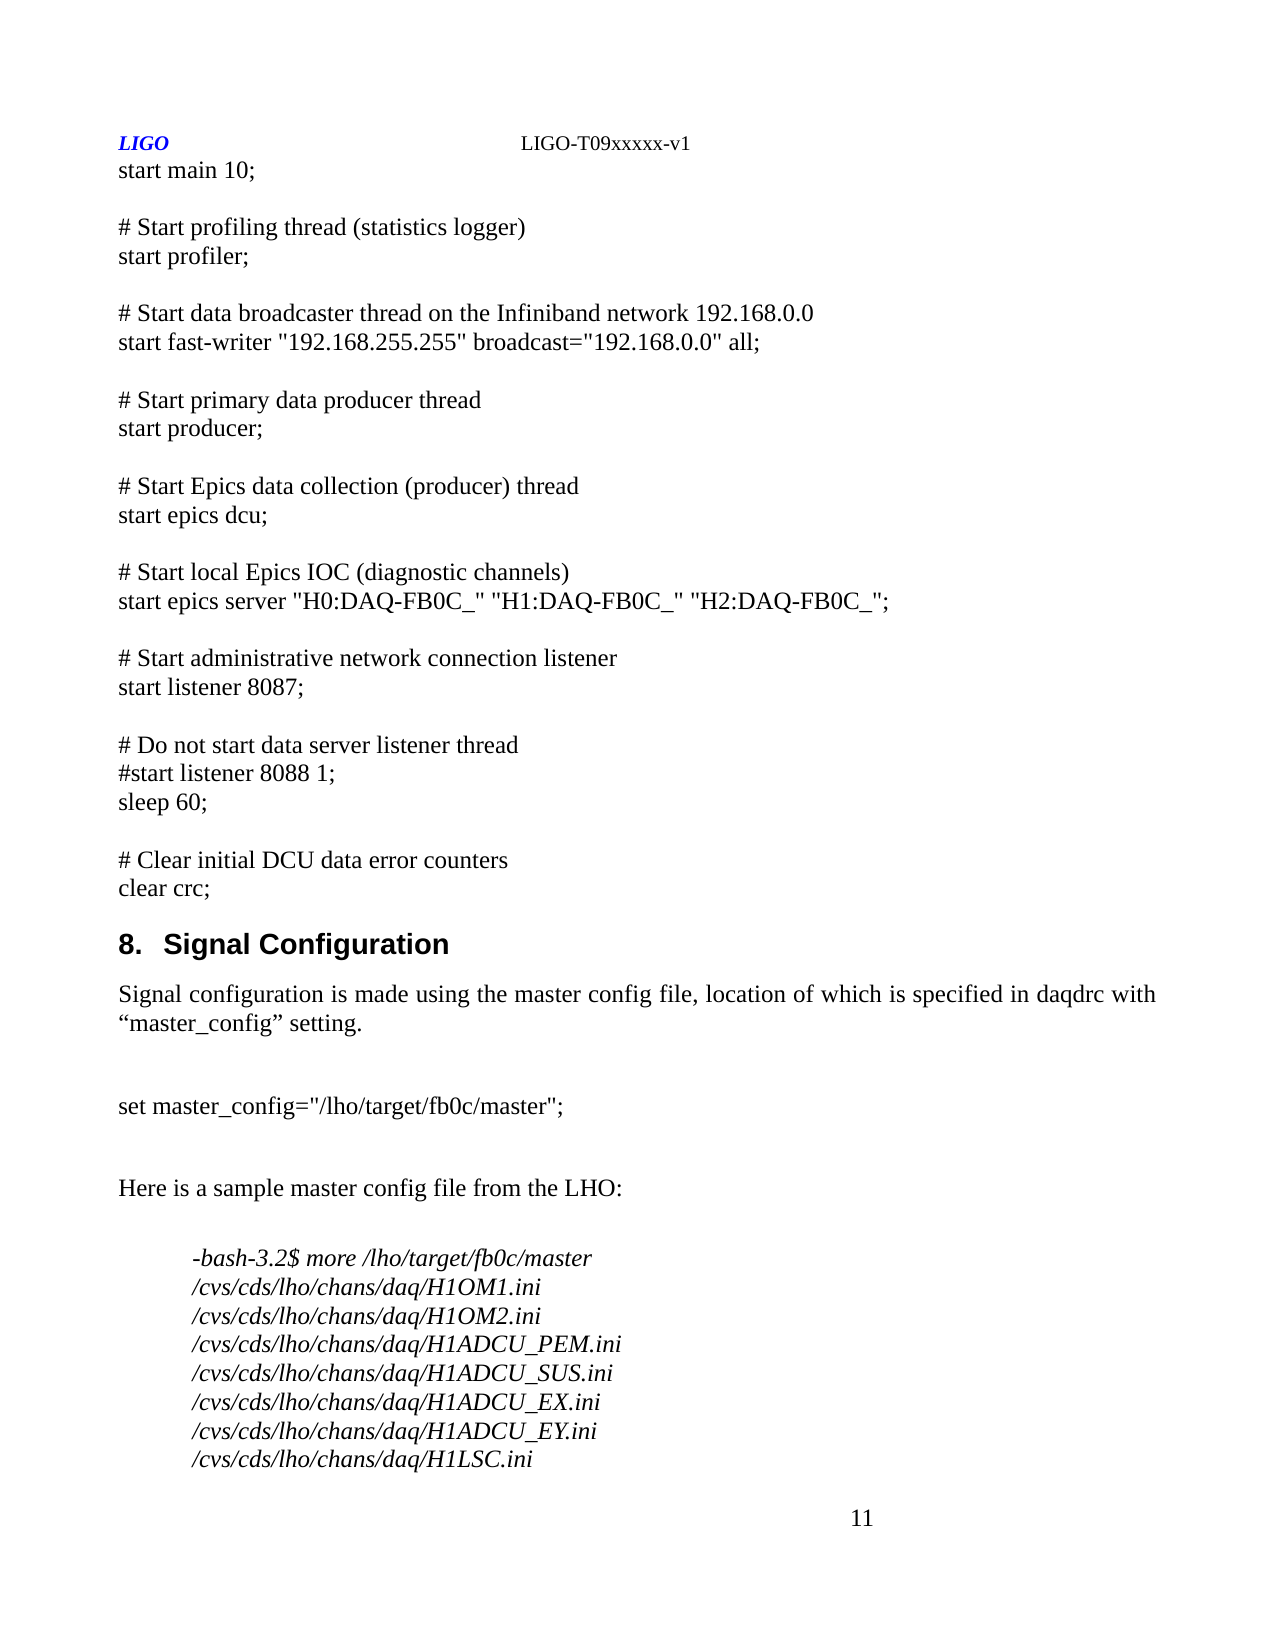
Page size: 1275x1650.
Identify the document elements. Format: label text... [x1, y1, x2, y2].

text # Start Epics data collection (producer) thread [118, 471, 1157, 500]
text set master_config="/lho/target/fb0c/master"; [118, 1091, 1157, 1119]
text /cvs/cds/lho/chans/daq/H1LSC.ini [192, 1444, 1157, 1473]
text # Start profiling thread (statistics logger) [118, 212, 1157, 241]
text # Start primary data producer thread [118, 385, 1157, 413]
text #start listener 8088 1; [118, 758, 1157, 787]
text Here is a sample master config file from the LHO: [118, 1173, 1157, 1202]
text /cvs/cds/lho/chans/daq/H1ADCU_EX.ini [192, 1387, 1157, 1416]
text start epics dcu; [118, 500, 1157, 528]
text start fast-writer "192.168.255.255" broadcast="192.168.0.0" all; [118, 327, 1157, 356]
text /cvs/cds/lho/chans/daq/H1OM2.ini [192, 1301, 1157, 1329]
text /cvs/cds/lho/chans/daq/H1ADCU_EY.ini [192, 1416, 1157, 1444]
text # Do not start data server listener thread [118, 730, 1157, 758]
text start main 10; [118, 155, 1157, 183]
text # Clear initial DCU data error counters [118, 845, 1157, 873]
text sleep 60; [118, 787, 1157, 816]
text # Start administrative network connection listener [118, 643, 1157, 672]
text # Start local Epics IOC (diagnostic channels) [118, 557, 1157, 586]
text clear crc; [118, 873, 1157, 902]
text start epics server "H0:DAQ-FB0C_" "H1:DAQ-FB0C_" "H2:DAQ-FB0C_"; [118, 586, 1157, 615]
text start profiler; [118, 241, 1157, 270]
text /cvs/cds/lho/chans/daq/H1ADCU_PEM.ini [192, 1329, 1157, 1358]
text start producer; [118, 413, 1157, 442]
text /cvs/cds/lho/chans/daq/H1ADCU_SUS.ini [192, 1358, 1157, 1387]
text # Start data broadcaster thread on the Infiniband network 192.168.0.0 [118, 298, 1157, 327]
text /cvs/cds/lho/chans/daq/H1OM1.ini [192, 1272, 1157, 1301]
text Signal configuration is made using the master config file, location of which is specified in daqdrc with “master_config” setting. [118, 979, 1157, 1037]
subtitle Signal Configuration [118, 927, 1157, 961]
text start listener 8087; [118, 672, 1157, 701]
text -bash-3.2$ more /lho/target/fb0c/master [192, 1243, 1157, 1272]
